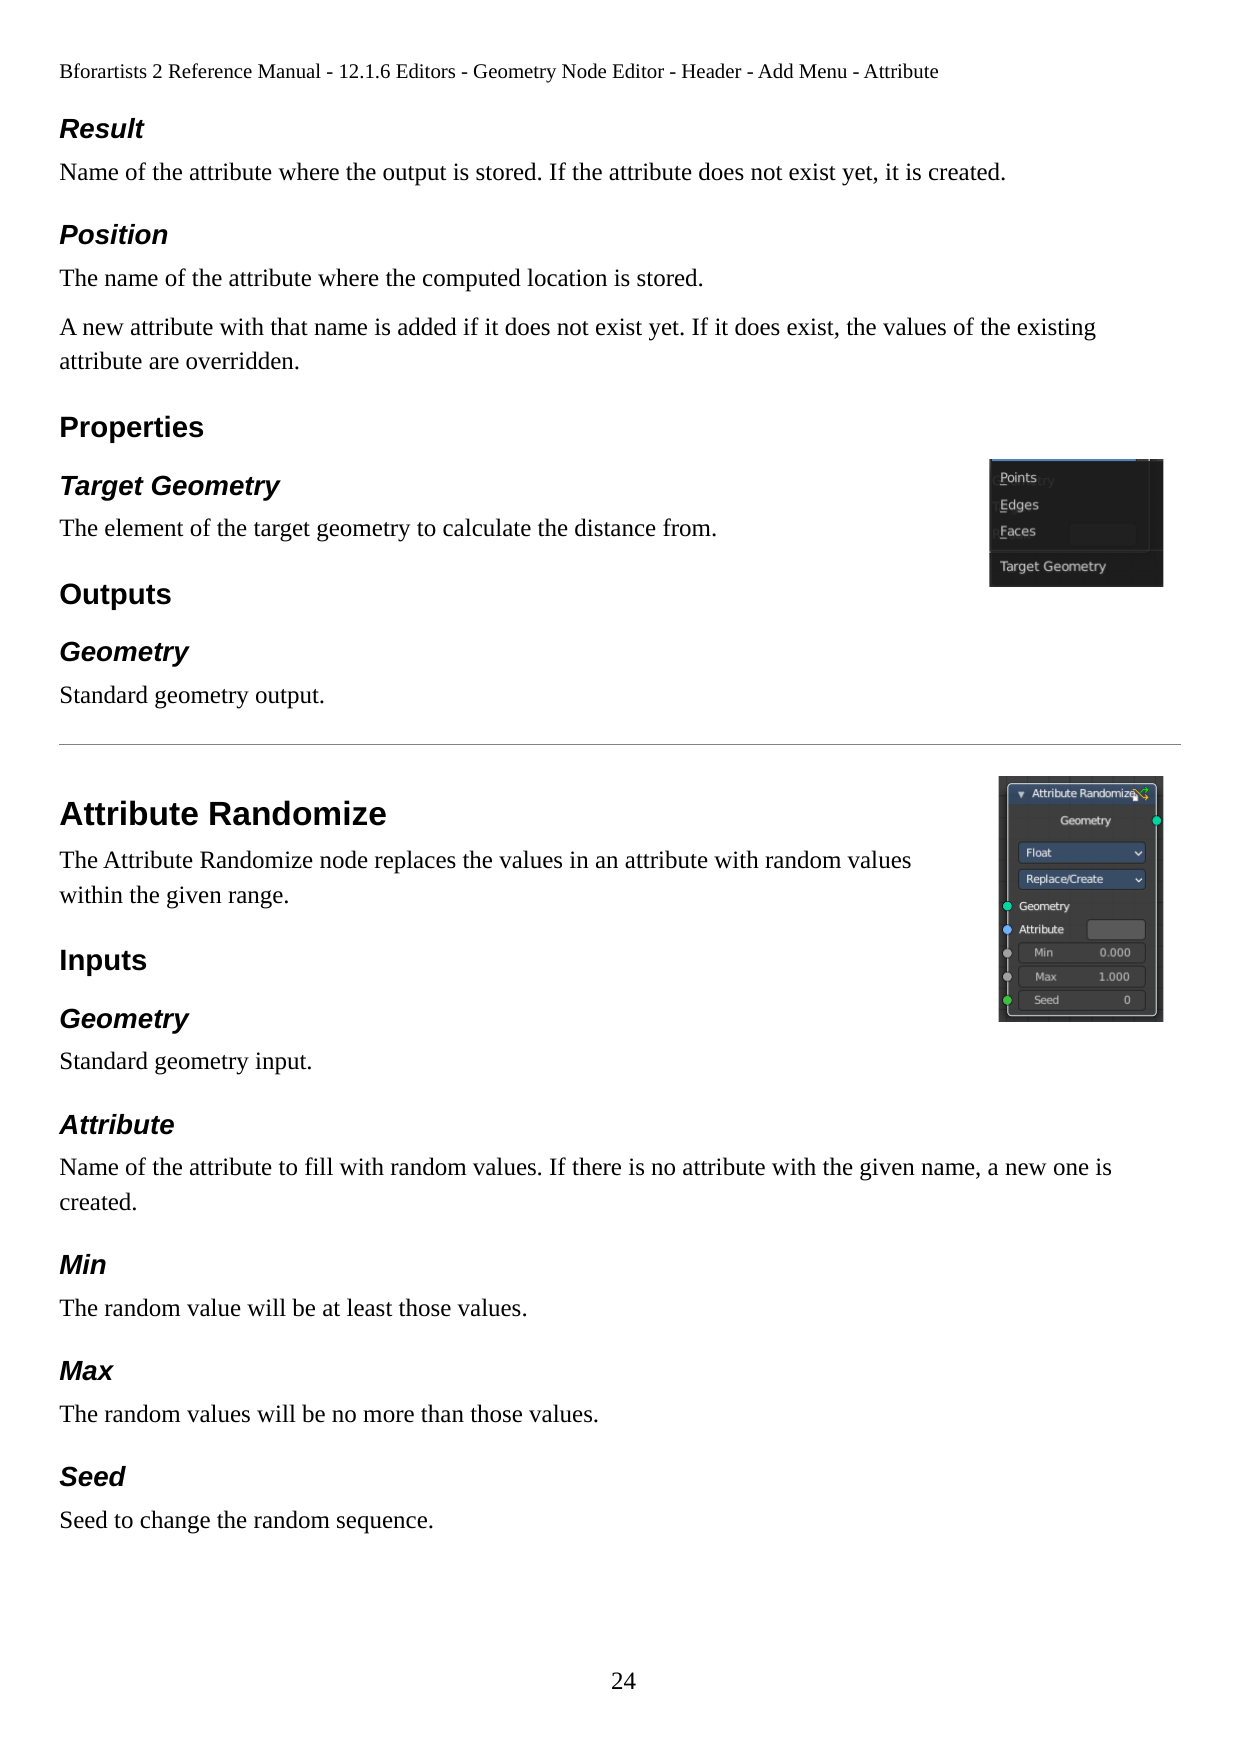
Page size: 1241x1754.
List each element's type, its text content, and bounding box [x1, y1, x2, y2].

subtitle [1164, 794, 1181, 833]
subtitle Geometry [59, 636, 1181, 667]
subtitle Properties [59, 410, 1181, 444]
text Seed to change the random sequence. [59, 1505, 1181, 1533]
subtitle Attribute Randomize [59, 794, 998, 833]
text Name of the attribute to fill with random values. If there is no attribute with the given name, a new one is created. [59, 1152, 1181, 1216]
subtitle [1164, 469, 1181, 501]
subtitle Inputs [59, 943, 998, 977]
subtitle Target Geometry [59, 469, 989, 501]
subtitle [1164, 943, 1181, 977]
subtitle Result [59, 113, 1181, 144]
subtitle Seed [59, 1460, 1181, 1492]
subtitle Min [59, 1248, 1181, 1280]
picture [989, 459, 1164, 587]
text The Attribute Randomize node replaces the values in an attribute with random values within the given range. [59, 845, 998, 908]
text The name of the attribute where the computed location is stored. [59, 263, 1181, 292]
subtitle Max [59, 1354, 1181, 1386]
picture [998, 776, 1164, 1022]
subtitle Attribute [59, 1108, 1181, 1140]
text A new attribute with that name is added if it does not exist yet. If it does exist, the values of the existing attribute are overridden. [59, 312, 1181, 375]
text The element of the target geometry to calculate the distance from. [59, 513, 989, 542]
text Standard geometry input. [59, 1046, 1181, 1075]
subtitle Geometry [59, 1002, 1181, 1034]
text The random value will be at least those values. [59, 1293, 1181, 1322]
text Standard geometry output. [59, 680, 1181, 709]
text Name of the attribute where the output is stored. If the attribute does not exist yet, it is created. [59, 157, 1181, 186]
text The random values will be no more than those values. [59, 1399, 1181, 1427]
subtitle Outputs [59, 577, 1181, 611]
subtitle Position [59, 218, 1181, 250]
